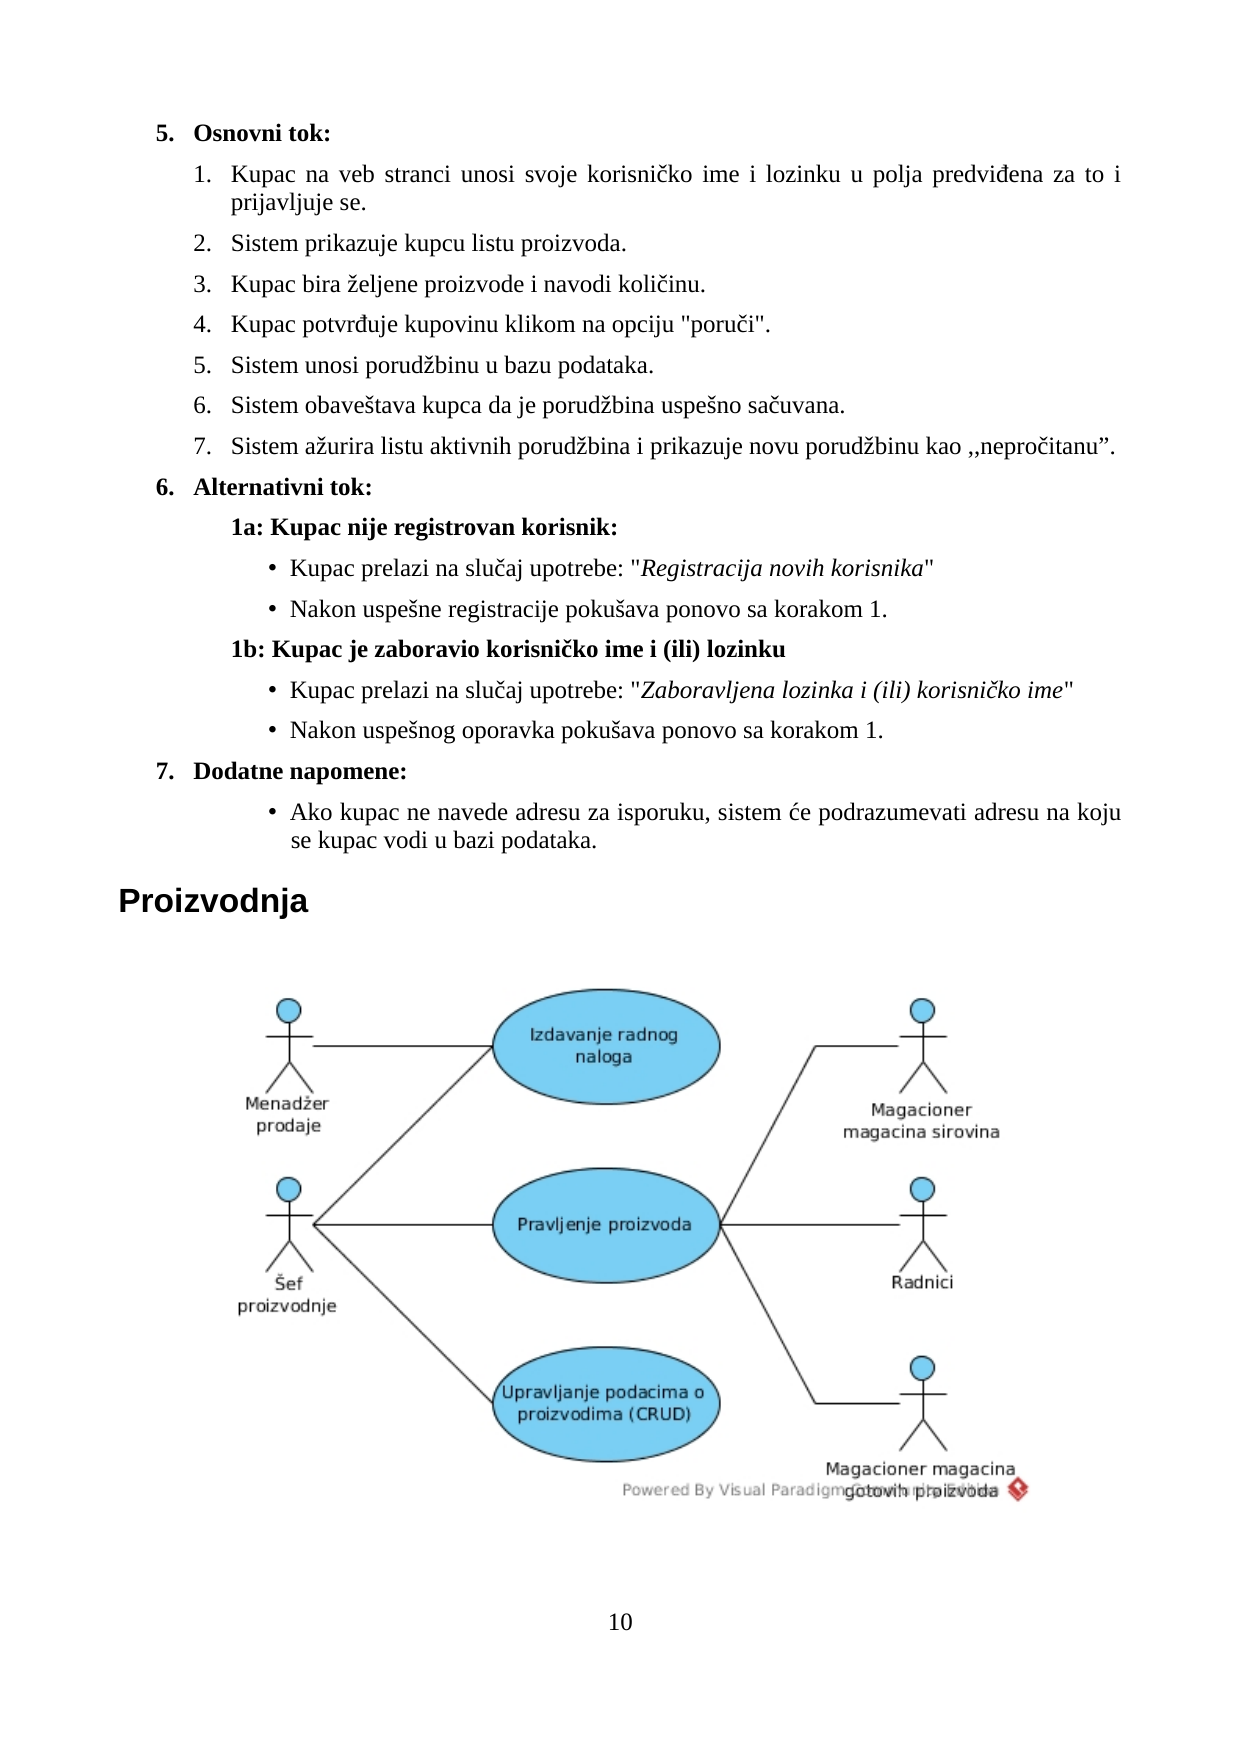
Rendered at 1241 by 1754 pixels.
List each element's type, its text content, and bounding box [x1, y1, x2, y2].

list Sistem prikazuje kupcu listu proizvoda. [193, 228, 1122, 257]
list 1a: Kupac nije registrovan korisnik: [231, 512, 1122, 541]
list Kupac prelazi na slučaj upotrebe: "Zaboravljena lozinka i (ili) korisničko ime" [268, 675, 1122, 704]
list Kupac prelazi na slučaj upotrebe: "Registracija novih korisnika" [268, 553, 1122, 582]
subtitle Proizvodnja [118, 881, 1122, 920]
list Osnovni tok: [156, 118, 1122, 147]
list Kupac na veb stranci unosi svoje korisničko ime i lozinku u polja predviđena za to i prijavljuje se. [193, 159, 1122, 216]
list Nakon uspešne registracije pokušava ponovo sa korakom 1. [268, 594, 1122, 622]
list Dodatne napomene: [156, 756, 1122, 785]
list Sistem obaveštava kupca da je porudžbina uspešno sačuvana. [193, 391, 1122, 419]
picture [203, 987, 1037, 1516]
list Nakon uspešnog oporavka pokušava ponovo sa korakom 1. [268, 716, 1122, 744]
list 1b: Kupac je zaboravio korisničko ime i (ili) lozinku [231, 634, 1122, 663]
list Sistem unosi porudžbinu u bazu podataka. [193, 350, 1122, 379]
list Kupac potvrđuje kupovinu klikom na opciju "poruči". [193, 309, 1122, 338]
list Alternativni tok: [156, 472, 1122, 501]
list Ako kupac ne navede adresu za isporuku, sistem će podrazumevati adresu na koju se kupac vodi u bazi podataka. [268, 797, 1122, 854]
list Sistem ažurira listu aktivnih porudžbina i prikazuje novu porudžbinu kao ,,nepročitanu”. [193, 431, 1122, 460]
list Kupac bira željene proizvode i navodi količinu. [193, 269, 1122, 297]
